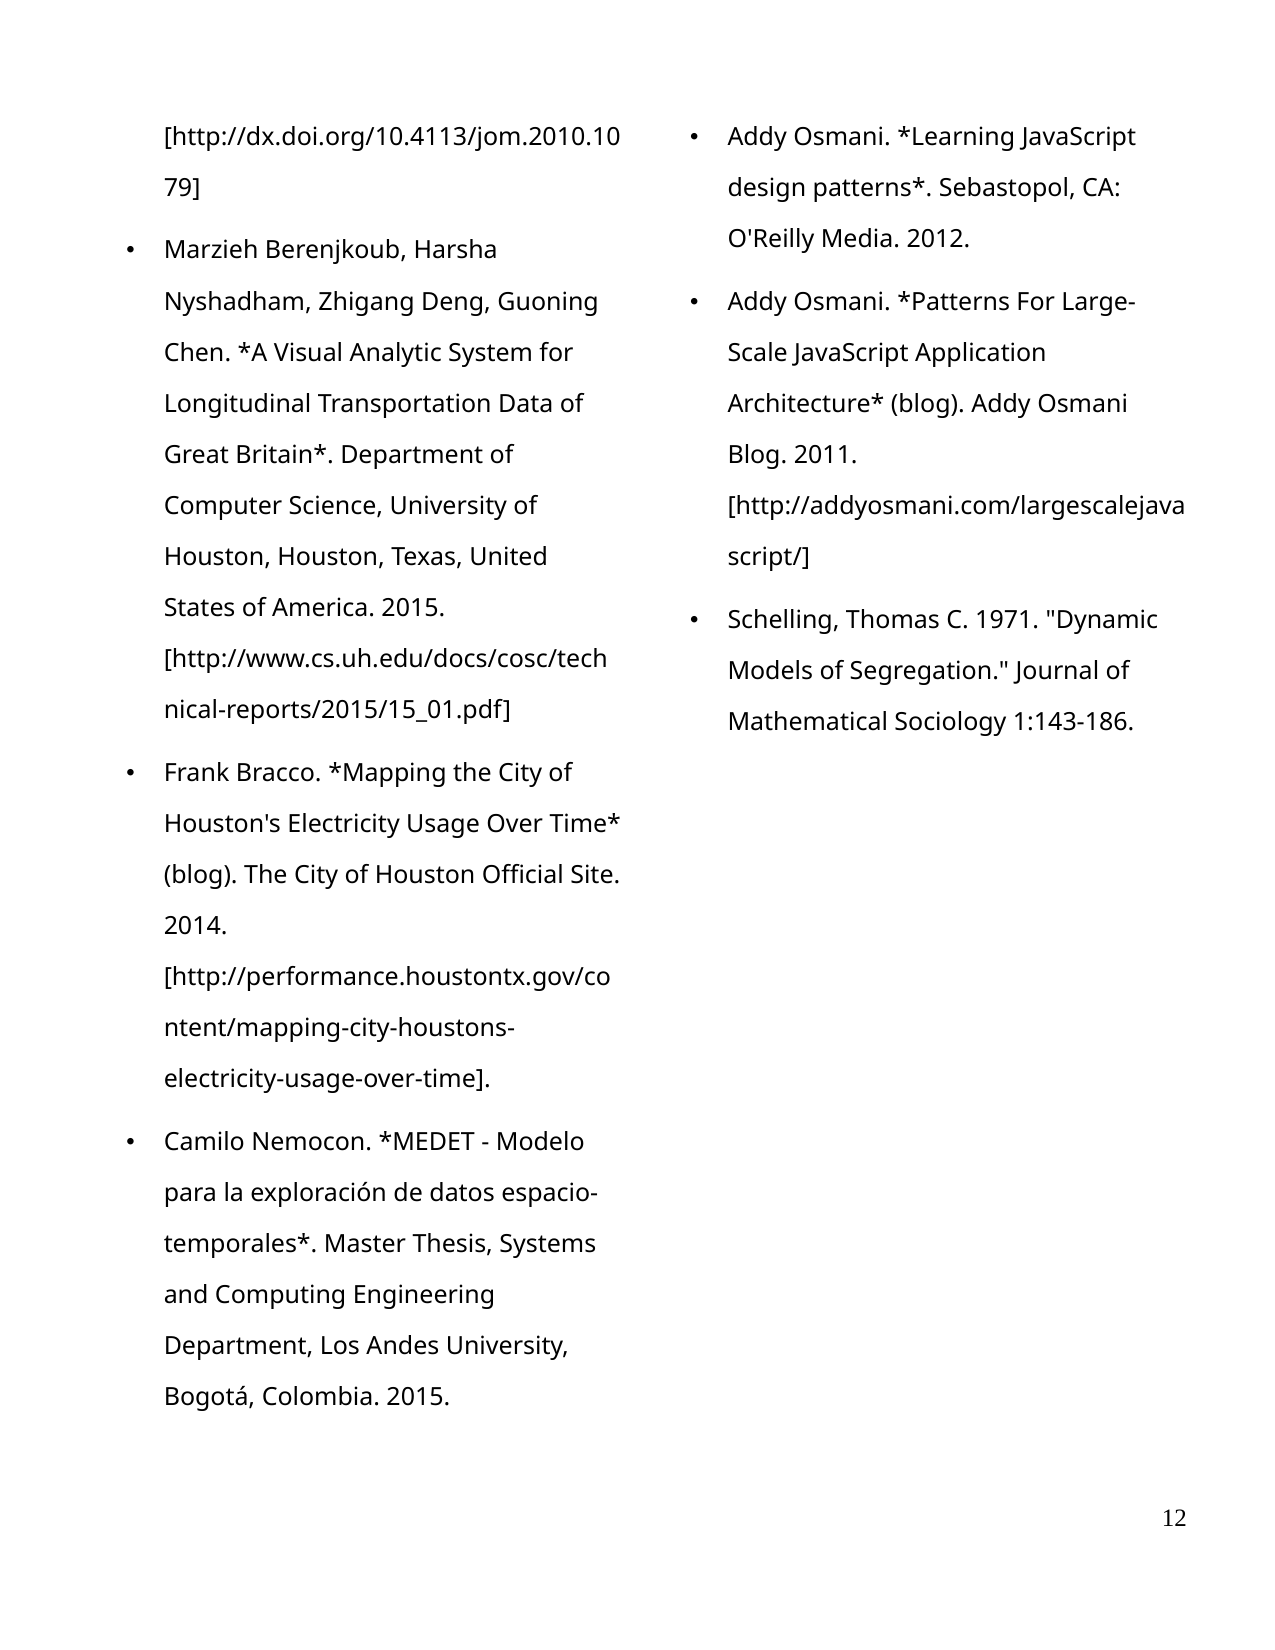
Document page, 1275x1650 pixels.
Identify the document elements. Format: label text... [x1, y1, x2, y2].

list Addy Osmani. *Learning JavaScript design patterns*. Sebastopol, CA: O'Reilly Media. 2012. [690, 118, 1186, 254]
list Marzieh Berenjkoub, Harsha Nyshadham, Zhigang Deng, Guoning Chen. *A Visual Analytic System for Longitudinal Transportation Data of Great Britain*. Department of Computer Science, University of Houston, Houston, Texas, United States of America. 2015. [http://www.cs.uh.edu/docs/cosc/technical-reports/2015/15_01.pdf] [126, 232, 623, 726]
list Frank Bracco. *Mapping the City of Houston's Electricity Usage Over Time* (blog). The City of Houston Official Site. 2014. [http://performance.houstontx.gov/content/mapping-city-houstons-electricity-usage-over-time]. [126, 754, 623, 1095]
list Addy Osmani. *Patterns For Large-Scale JavaScript Application Architecture* (blog). Addy Osmani Blog. 2011. [http://addyosmani.com/largescalejavascript/] [690, 283, 1186, 572]
list [http://dx.doi.org/10.4113/jom.2010.1079] [126, 118, 623, 203]
list Schelling, Thomas C. 1971. "Dynamic Models of Segregation." Journal of Mathematical Sociology 1:143-186. [690, 601, 1186, 737]
list Camilo Nemocon. *MEDET - Modelo para la exploración de datos espacio-temporales*. Master Thesis, Systems and Computing Engineering Department, Los Andes University, Bogotá, Colombia. 2015. [126, 1123, 623, 1413]
